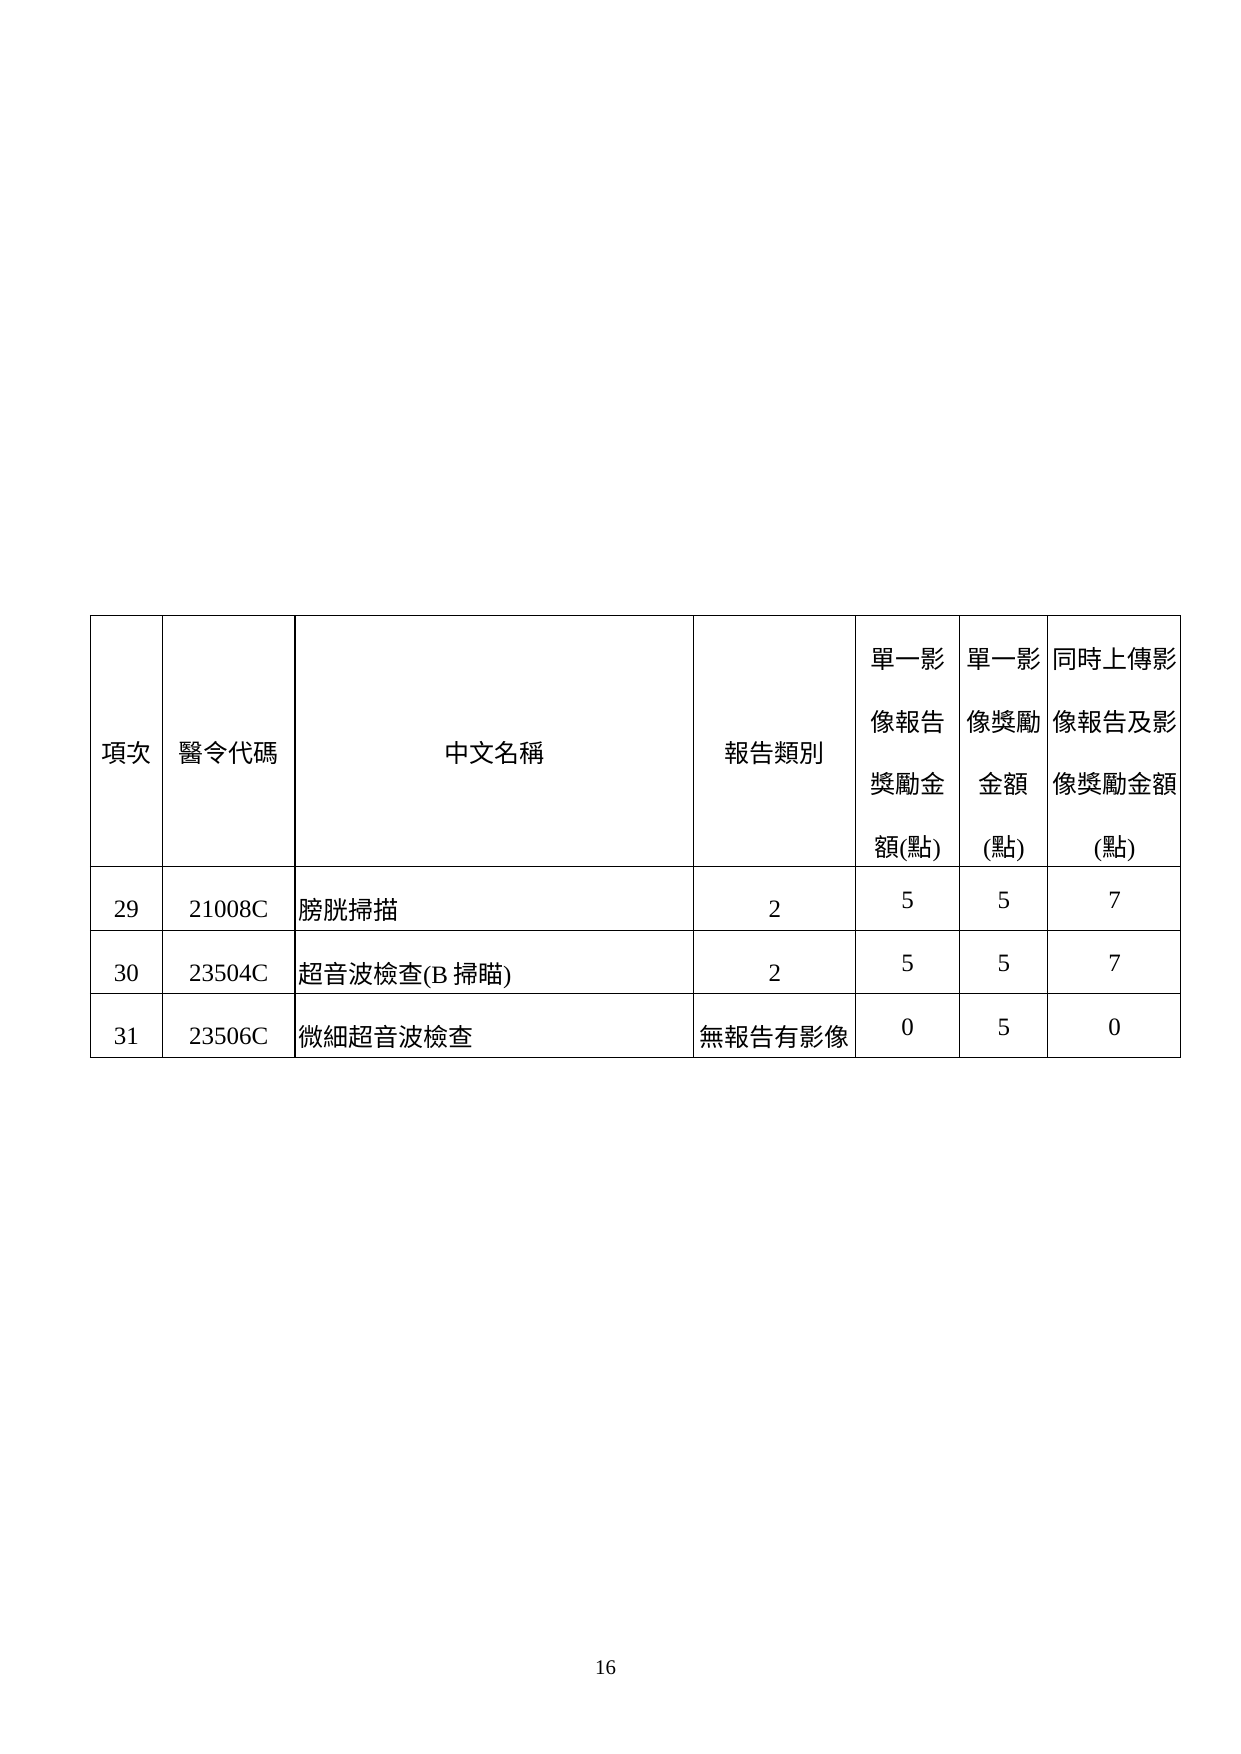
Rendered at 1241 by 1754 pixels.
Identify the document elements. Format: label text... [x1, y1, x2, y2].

table_cell 5 [960, 867, 1047, 929]
table_header 單一影像獎勵金額(點) [960, 616, 1047, 866]
table_cell 膀胱掃描 [296, 867, 693, 929]
table_cell 5 [960, 931, 1047, 993]
table_cell 30 [91, 931, 162, 993]
table_cell 5 [856, 867, 959, 929]
table_cell 0 [1048, 994, 1180, 1057]
table_header 單一影像報告獎勵金額(點) [856, 616, 959, 866]
table_cell 5 [856, 931, 959, 993]
table_header 報告類別 [694, 616, 855, 866]
table_cell 2 [694, 867, 855, 929]
table_cell 微細超音波檢查 [296, 994, 693, 1057]
table_cell 7 [1048, 931, 1180, 993]
table_cell 7 [1048, 867, 1180, 929]
table_cell 無報告有影像 [694, 994, 855, 1057]
table_header 醫令代碼 [163, 616, 294, 866]
table_header 同時上傳影像報告及影像獎勵金額(點) [1048, 616, 1180, 866]
table_cell 31 [91, 994, 162, 1057]
table_header 中文名稱 [296, 616, 693, 866]
table_cell 21008C [163, 867, 294, 929]
table_header 項次 [91, 616, 162, 866]
table_cell 23506C [163, 994, 294, 1057]
table_cell 超音波檢查(B掃瞄) [296, 931, 693, 993]
table_cell 0 [856, 994, 959, 1057]
table_cell 5 [960, 994, 1047, 1057]
table_cell 29 [91, 867, 162, 929]
table_cell 2 [694, 931, 855, 993]
table_cell 23504C [163, 931, 294, 993]
